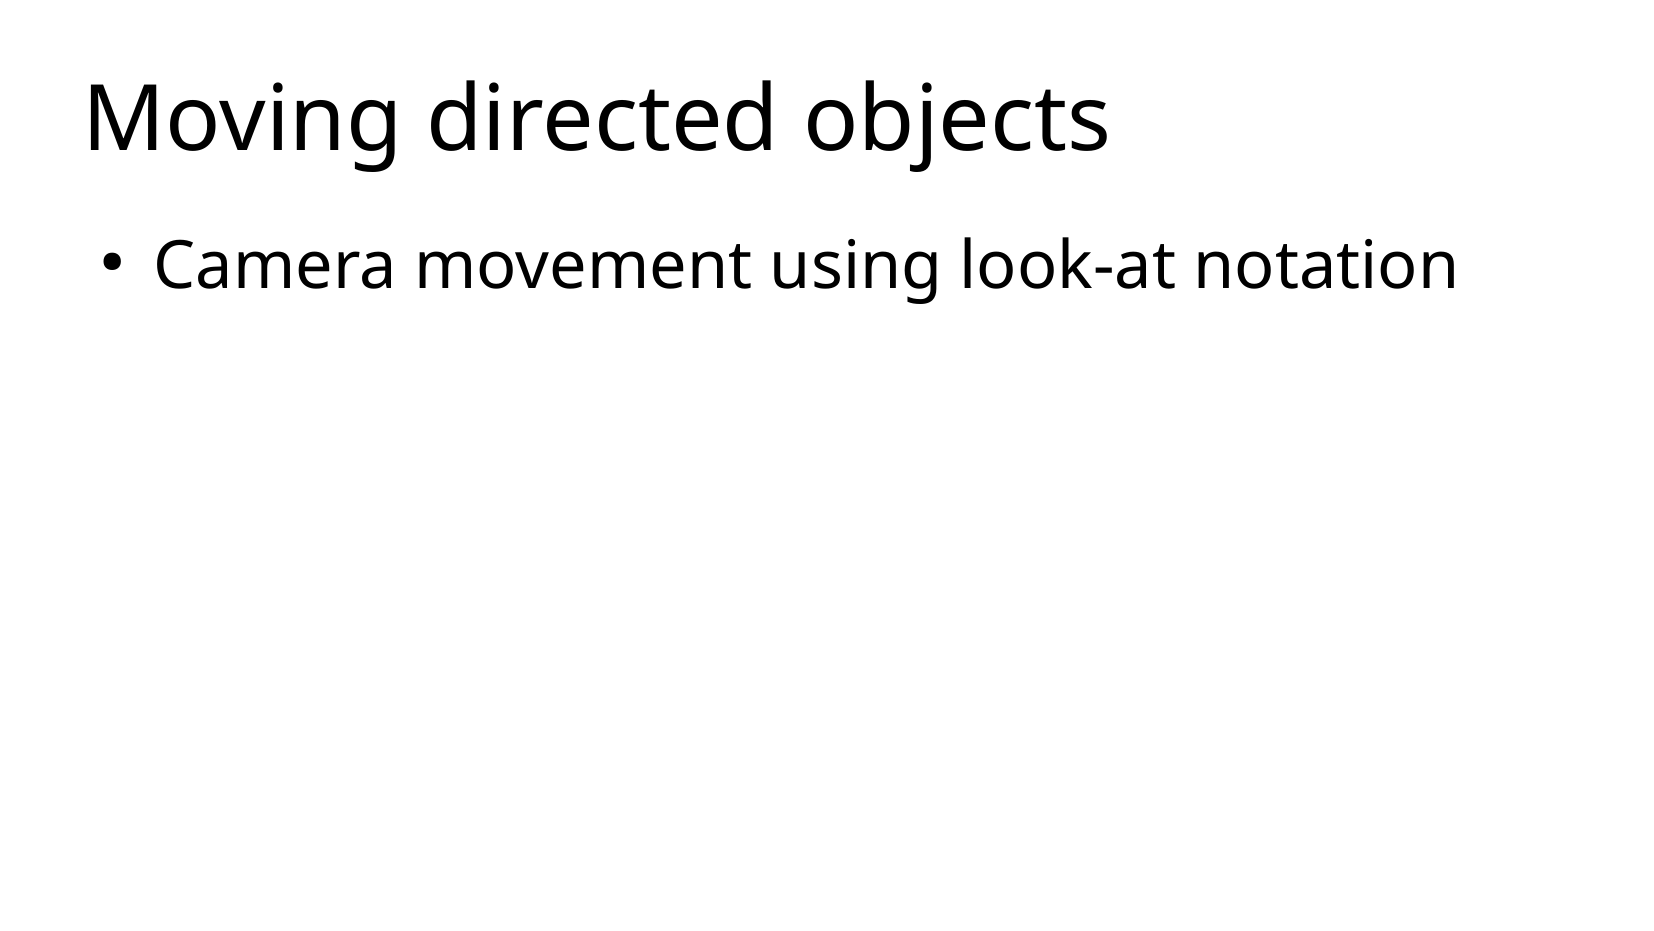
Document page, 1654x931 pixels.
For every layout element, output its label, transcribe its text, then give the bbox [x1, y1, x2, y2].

list Camera movement using look-at notation [82, 217, 1571, 758]
title Moving directed objects [82, 37, 1571, 193]
